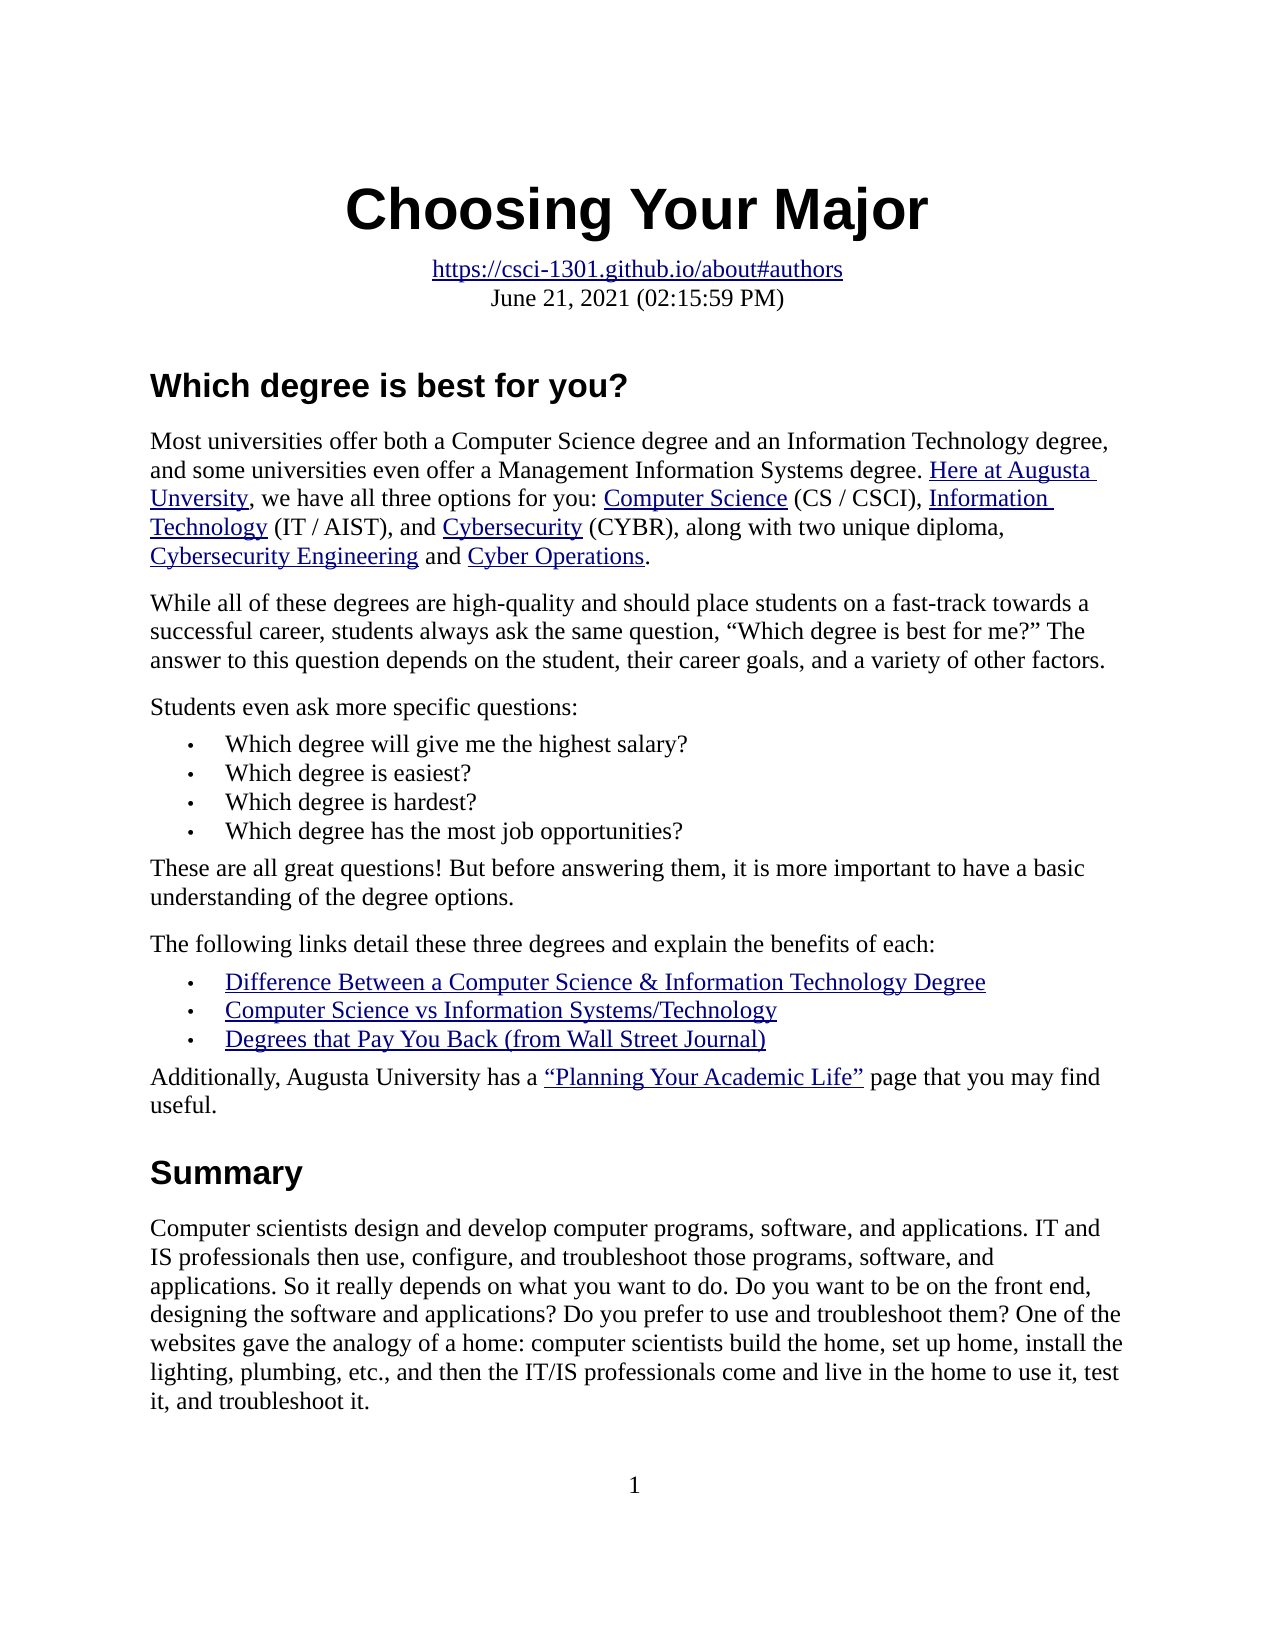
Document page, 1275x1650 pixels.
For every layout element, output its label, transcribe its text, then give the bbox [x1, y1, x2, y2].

text Computer scientists design and develop computer programs, software, and applications. IT and IS professionals then use, configure, and troubleshoot those programs, software, and applications. So it really depends on what you want to do. Do you want to be on the front end, designing the software and applications? Do you prefer to use and troubleshoot them? One of the websites gave the analogy of a home: computer scientists build the home, set up home, install the lighting, plumbing, etc., and then the IT/IS professionals come and live in the home to use it, test it, and troubleshoot it. [150, 1213, 1125, 1414]
list Which degree will give me the highest salary? [187, 729, 1125, 758]
text Most universities offer both a Computer Science degree and an Information Technology degree, and some universities even offer a Management Information Systems degree. Here at Augusta Unversity, we have all three options for you: Computer Science (CS / CSCI), Information Technology (IT / AIST), and Cybersecurity (CYBR), along with two unique diploma, Cybersecurity Engineering and Cyber Operations. [150, 426, 1125, 570]
text June 21, 2021 (02:15:59 PM) [150, 283, 1125, 312]
text Students even ask more specific questions: [150, 692, 1125, 721]
text Additionally, Augusta University has a “Planning Your Academic Life” page that you may find useful. [150, 1062, 1125, 1119]
list Which degree has the most job opportunities? [187, 816, 1125, 844]
list Difference Between a Computer Science & Information Technology Degree [187, 967, 1125, 995]
list Which degree is easiest? [187, 758, 1125, 787]
text While all of these degrees are high-quality and should place students on a fast-track towards a successful career, students always ask the same question, “Which degree is best for me?” The answer to this question depends on the student, their career goals, and a variety of other factors. [150, 588, 1125, 674]
list Which degree is hardest? [187, 787, 1125, 816]
list Degrees that Pay You Back (from Wall Street Journal) [187, 1024, 1125, 1053]
text https://csci-1301.github.io/about#authors [150, 254, 1125, 283]
text The following links detail these three degrees and explain the benefits of each: [150, 929, 1125, 958]
subtitle Summary [150, 1153, 1125, 1192]
list Computer Science vs Information Systems/Technology [187, 995, 1125, 1024]
subtitle Which degree is best for you? [150, 366, 1125, 404]
title Choosing Your Major [150, 175, 1125, 242]
text These are all great questions! But before answering them, it is more important to have a basic understanding of the degree options. [150, 853, 1125, 911]
